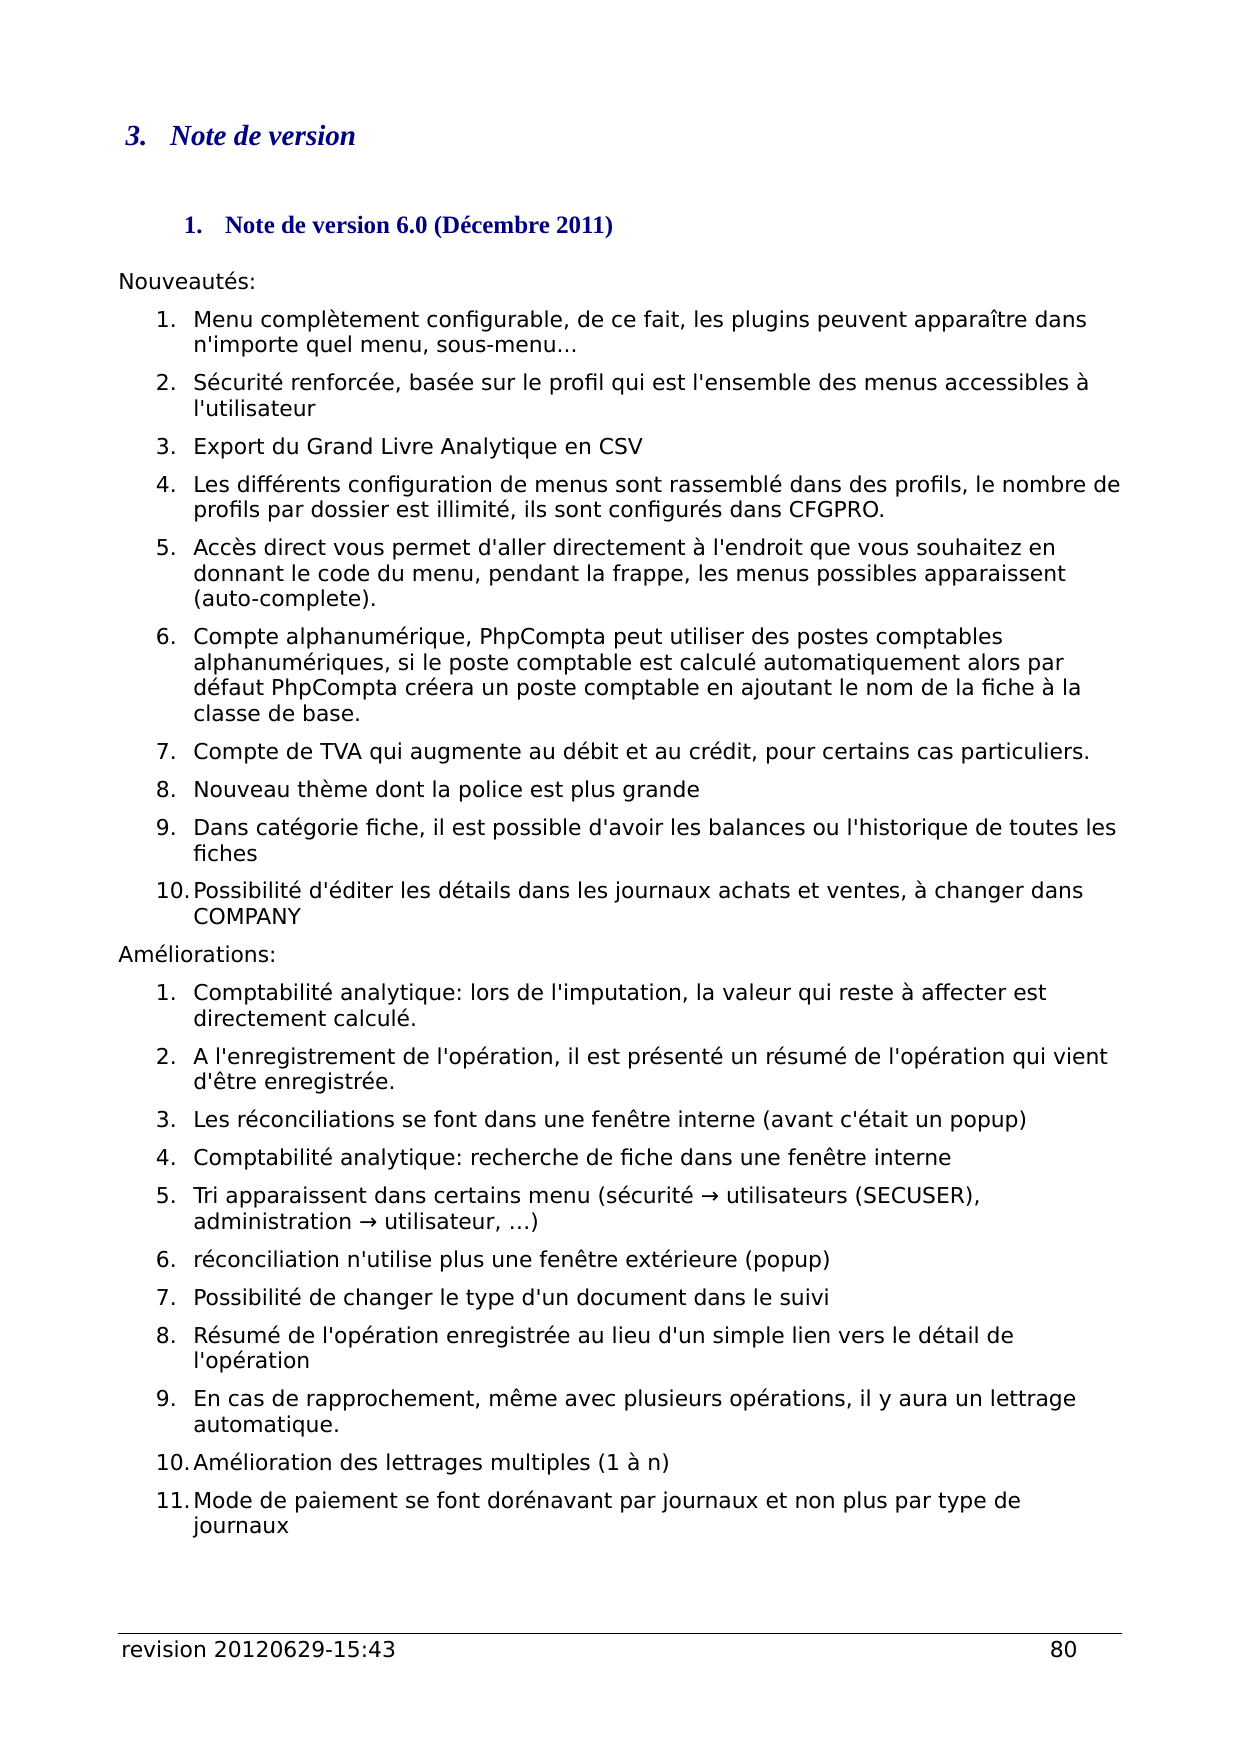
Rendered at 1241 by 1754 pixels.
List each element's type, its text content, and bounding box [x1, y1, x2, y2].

list Mode de paiement se font dorénavant par journaux et non plus par type de journaux [156, 1488, 1122, 1539]
list Les réconciliations se font dans une fenêtre interne (avant c'était un popup) [156, 1107, 1122, 1133]
list Tri apparaissent dans certains menu (sécurité → utilisateurs (SECUSER), administration → utilisateur, …) [156, 1183, 1122, 1234]
list Possibilité d'éditer les détails dans les journaux achats et ventes, à changer dans COMPANY [156, 879, 1122, 930]
text Nouveautés: [118, 269, 1122, 294]
list Amélioration des lettrages multiples (1 à n) [156, 1450, 1122, 1476]
list Compte alphanumérique, PhpCompta peut utiliser des postes comptables alphanumériques, si le poste comptable est calculé automatiquement alors par défaut PhpCompta créera un poste comptable en ajoutant le nom de la fiche à la classe de base. [156, 624, 1122, 727]
list Possibilité de changer le type d'un document dans le suivi [156, 1285, 1122, 1310]
list Menu complètement configurable, de ce fait, les plugins peuvent apparaître dans n'importe quel menu, sous-menu... [156, 307, 1122, 358]
list Accès direct vous permet d'aller directement à l'endroit que vous souhaitez en donnant le code du menu, pendant la frappe, les menus possibles apparaissent (auto-complete). [156, 535, 1122, 612]
list Comptabilité analytique: recherche de fiche dans une fenêtre interne [156, 1145, 1122, 1171]
list Dans catégorie fiche, il est possible d'avoir les balances ou l'historique de toutes les fiches [156, 815, 1122, 866]
list réconciliation n'utilise plus une fenêtre extérieure (popup) [156, 1247, 1122, 1272]
list Nouveau thème dont la police est plus grande [156, 777, 1122, 803]
list Les différents configuration de menus sont rassemblé dans des profils, le nombre de profils par dossier est illimité, ils sont configurés dans CFGPRO. [156, 472, 1122, 523]
list Export du Grand Livre Analytique en CSV [156, 434, 1122, 459]
list A l'enregistrement de l'opération, il est présenté un résumé de l'opération qui vient d'être enregistrée. [156, 1044, 1122, 1095]
list En cas de rapprochement, même avec plusieurs opérations, il y aura un lettrage automatique. [156, 1386, 1122, 1437]
list Sécurité renforcée, basée sur le profil qui est l'ensemble des menus accessibles à l'utilisateur [156, 370, 1122, 421]
subtitle Note de version 6.0 (Décembre 2011) [177, 211, 1122, 239]
list Compte de TVA qui augmente au débit et au crédit, pour certains cas particuliers. [156, 739, 1122, 764]
text Améliorations: [118, 942, 1122, 968]
list Comptabilité analytique: lors de l'imputation, la valeur qui reste à affecter est directement calculé. [156, 980, 1122, 1031]
subtitle Note de version [118, 118, 1122, 152]
list Résumé de l'opération enregistrée au lieu d'un simple lien vers le détail de l'opération [156, 1323, 1122, 1374]
